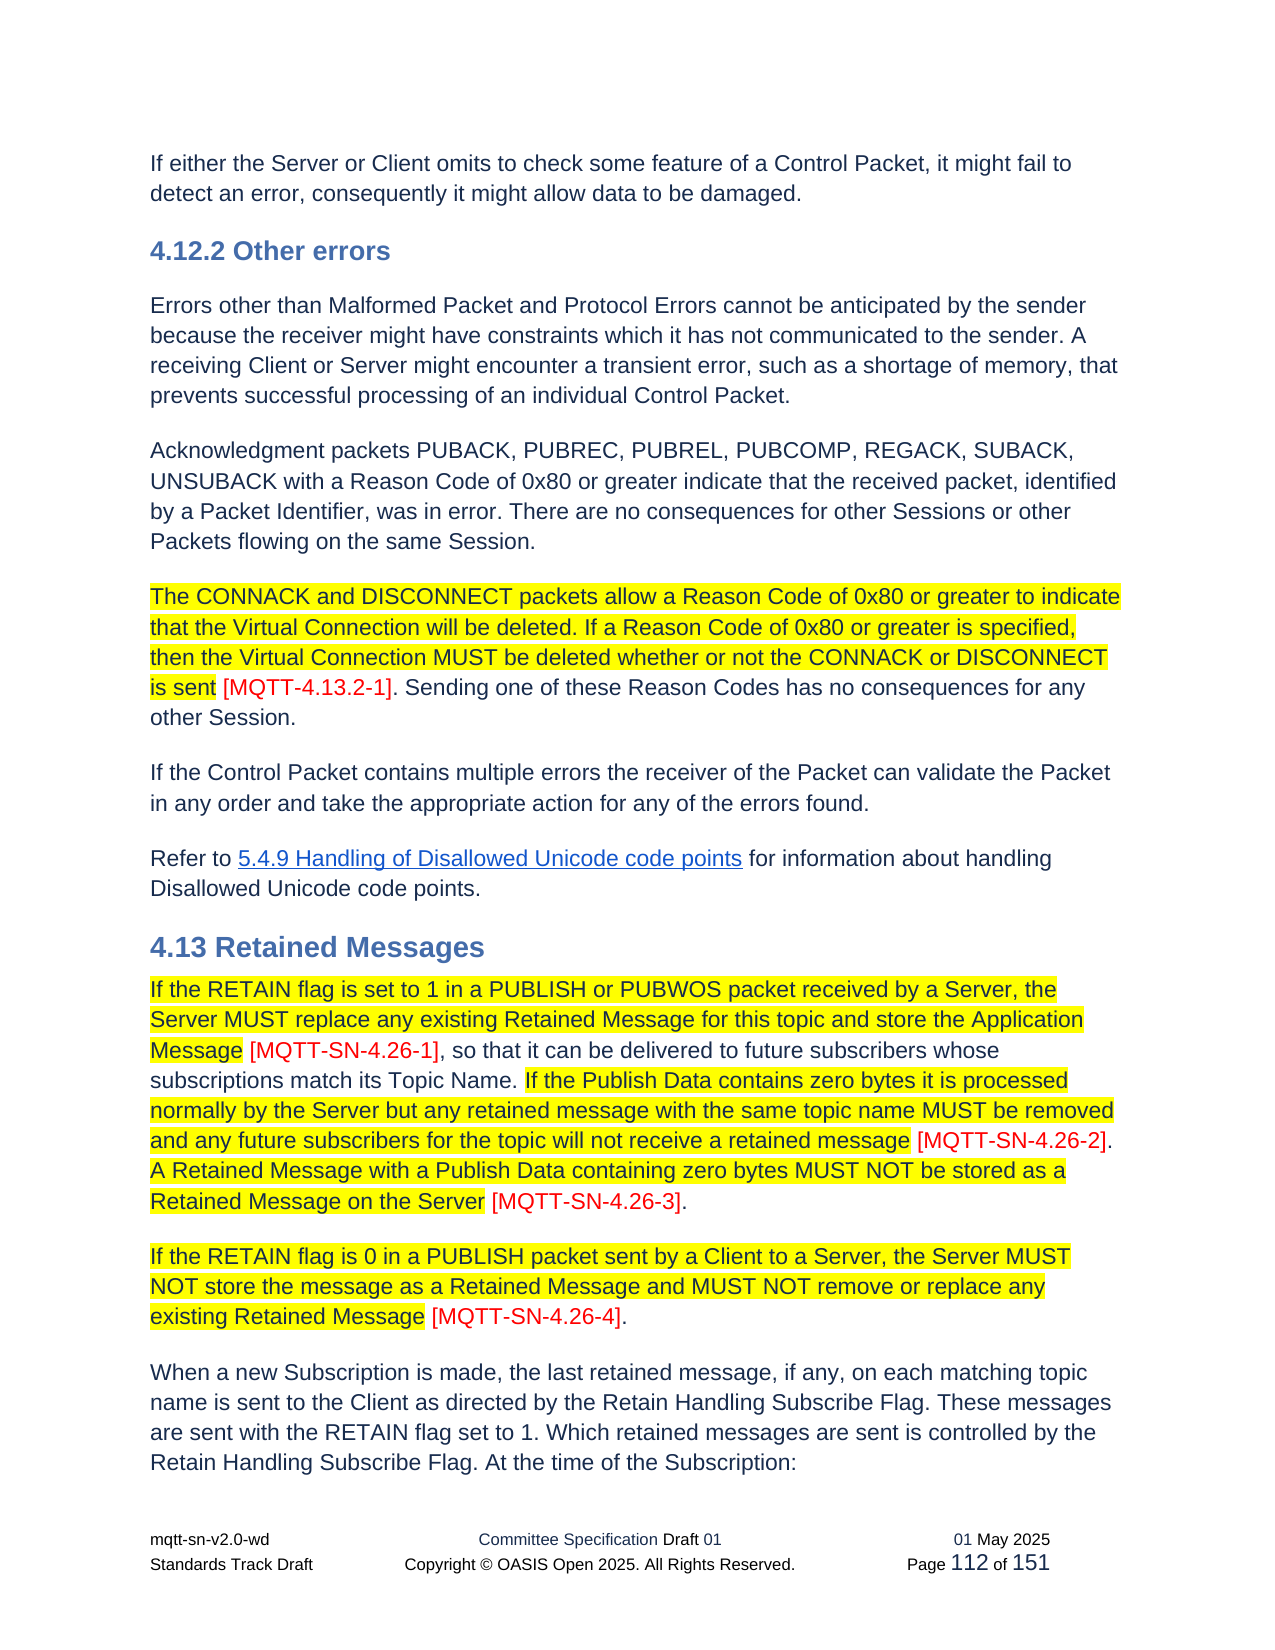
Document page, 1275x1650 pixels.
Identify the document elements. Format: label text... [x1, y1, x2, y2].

text If either the Server or Client omits to check some feature of a Control Packet, it might fail to detect an error, consequently it might allow data to be damaged. [150, 150, 1125, 207]
text Refer to 5.4.9 Handling of Disallowed Unicode code points for information about handling Disallowed Unicode code points. [150, 845, 1125, 901]
text When a new Subscription is made, the last retained message, if any, on each matching topic name is sent to the Client as directed by the Retain Handling Subscribe Flag. These messages are sent with the RETAIN flag set to 1. Which retained messages are sent is controlled by the Retain Handling Subscribe Flag. At the time of the Subscription: [150, 1358, 1125, 1476]
text If the RETAIN flag is 0 in a PUBLISH packet sent by a Client to a Server, the Server MUST NOT store the message as a Retained Message and MUST NOT remove or replace any existing Retained Message [MQTT-SN-4.26-4]. [150, 1243, 1125, 1330]
text Errors other than Malformed Packet and Protocol Errors cannot be anticipated by the sender because the receiver might have constraints which it has not communicated to the sender. A receiving Client or Server might encounter a transient error, such as a shortage of memory, that prevents successful processing of an individual Control Packet. [150, 292, 1125, 409]
subtitle 4.13 Retained Messages [150, 930, 1124, 964]
subtitle 4.12.2 Other errors [150, 235, 1124, 267]
text Acknowledgment packets PUBACK, PUBREC, PUBREL, PUBCOMP, REGACK, SUBACK, UNSUBACK with a Reason Code of 0x80 or greater indicate that the received packet, identified by a Packet Identifier, was in error. There are no consequences for other Sessions or other Packets flowing on the same Session. [150, 437, 1125, 554]
text If the RETAIN flag is set to 1 in a PUBLISH or PUBWOS packet received by a Server, the Server MUST replace any existing Retained Message for this topic and store the Application Message [MQTT-SN-4.26-1], so that it can be delivered to future subscribers whose subscriptions match its Topic Name. If the Publish Data contains zero bytes it is processed normally by the Server but any retained message with the same topic name MUST be removed and any future subscribers for the topic will not receive a retained message [MQTT-SN-4.26-2]. A Retained Message with a Publish Data containing zero bytes MUST NOT be stored as a Retained Message on the Server [MQTT-SN-4.26-3]. [150, 976, 1125, 1214]
text The CONNACK and DISCONNECT packets allow a Reason Code of 0x80 or greater to indicate that the Virtual Connection will be deleted. If a Reason Code of 0x80 or greater is specified, then the Virtual Connection MUST be deleted whether or not the CONNACK or DISCONNECT is sent [MQTT-4.13.2-1]. Sending one of these Reason Codes has no consequences for any other Session. [150, 583, 1125, 731]
text If the Control Packet contains multiple errors the receiver of the Packet can validate the Packet in any order and take the appropriate action for any of the errors found. [150, 759, 1125, 816]
